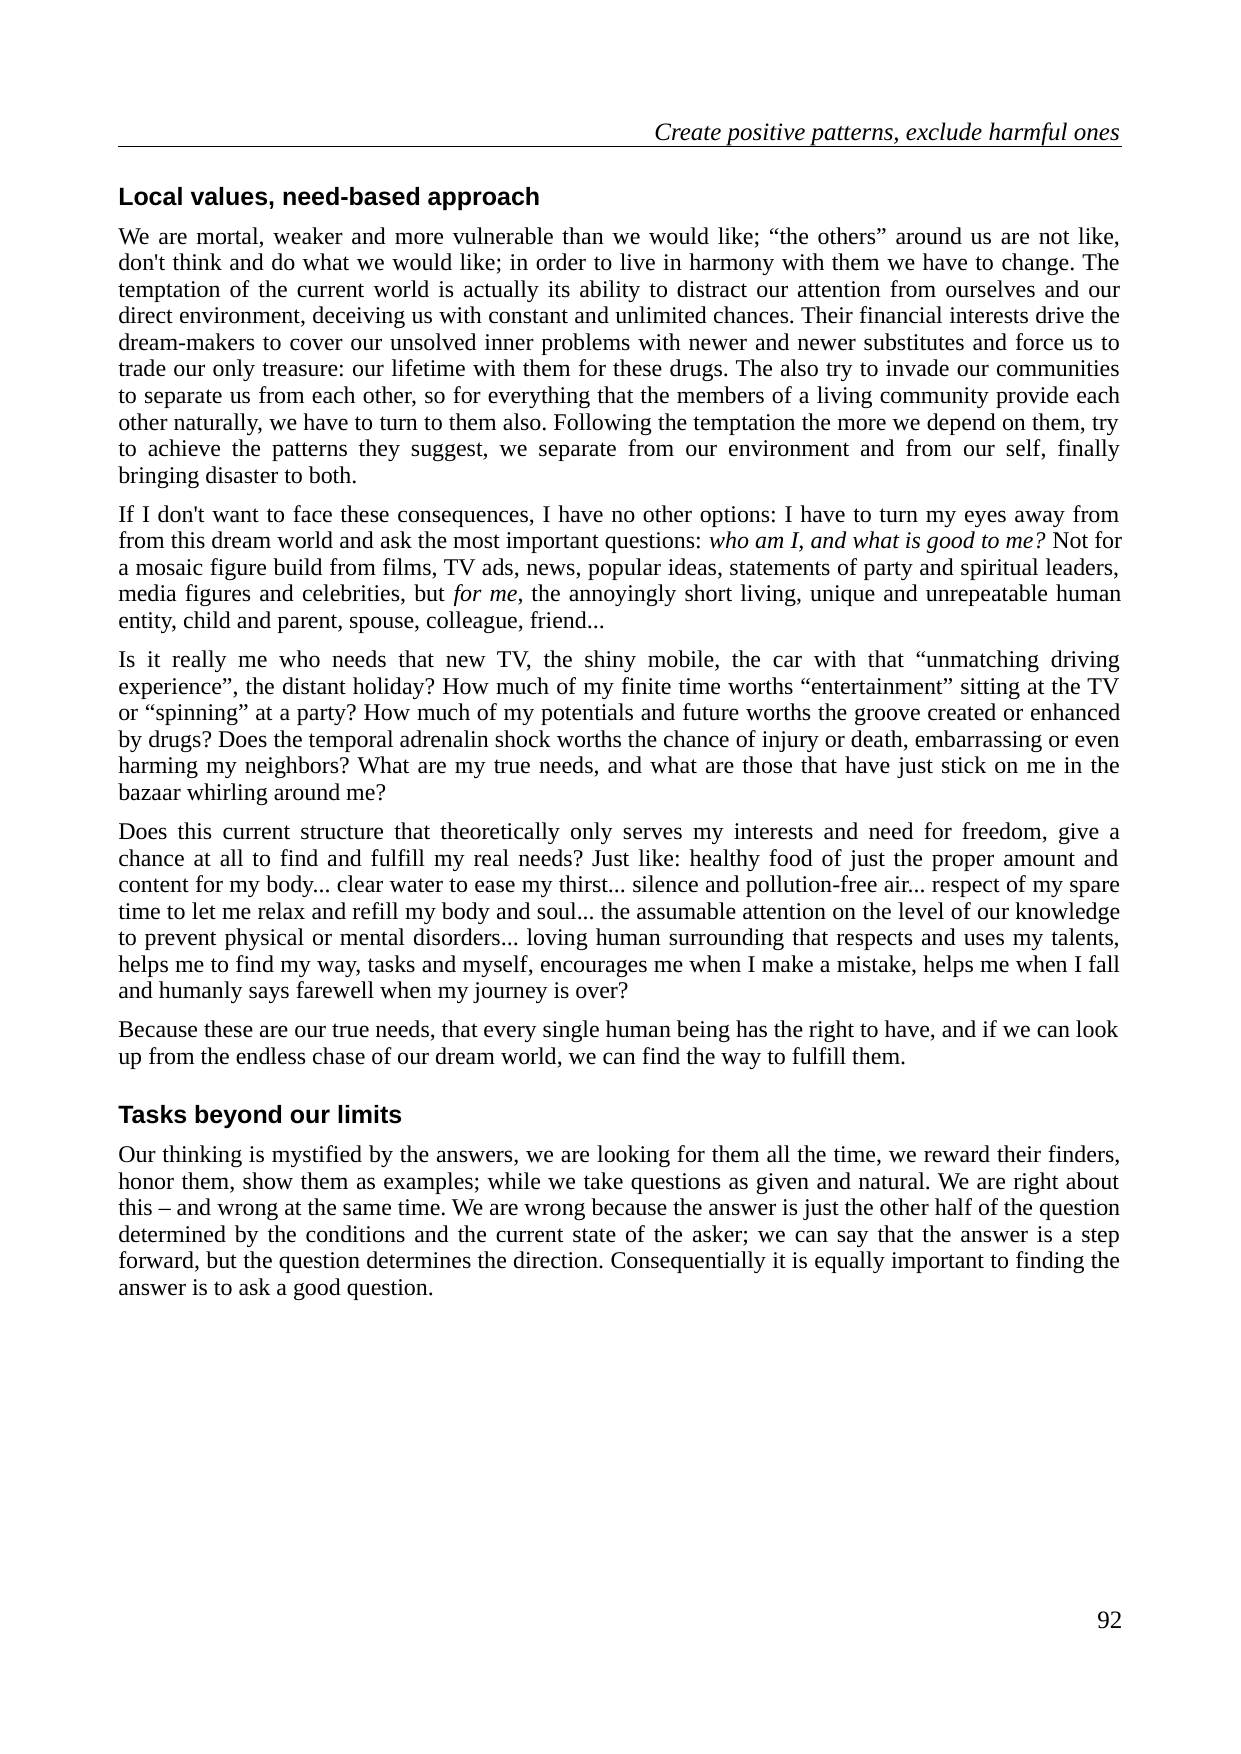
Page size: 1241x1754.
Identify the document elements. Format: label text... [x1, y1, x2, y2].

text Because these are our true needs, that every single human being has the right to have, and if we can look up from the endless chase of our dream world, we can find the way to fulfill them. [118, 1017, 1122, 1070]
subtitle Tasks beyond our limits [118, 1101, 1122, 1129]
text Is it really me who needs that new TV, the shiny mobile, the car with that “unmatching driving experience”, the distant holiday? How much of my finite time worths “entertainment” sitting at the TV or “spinning” at a party? How much of my potentials and future worths the groove created or enhanced by drugs? Does the temporal adrenalin shock worths the chance of injury or death, embarrassing or even harming my neighbors? What are my true needs, and what are those that have just stick on me in the bazaar whirling around me? [118, 646, 1122, 806]
text Does this current structure that theoretically only serves my interests and need for freedom, give a chance at all to find and fulfill my real needs? Just like: healthy food of just the proper amount and content for my body... clear water to ease my thirst... silence and pollution-free air... respect of my spare time to let me relax and refill my body and soul... the assumable attention on the level of our knowledge to prevent physical or mental disorders... loving human surrounding that respects and uses my talents, helps me to find my way, tasks and myself, encourages me when I make a mistake, helps me when I fall and humanly says farewell when my journey is over? [118, 818, 1122, 1004]
text We are mortal, weaker and more vulnerable than we would like; “the others” around us are not like, don't think and do what we would like; in order to live in harmony with them we have to change. The temptation of the current world is actually its ability to distract our attention from ourselves and our direct environment, deceiving us with constant and unlimited chances. Their financial interests drive the dream-makers to cover our unsolved inner problems with newer and newer substitutes and force us to trade our only treasure: our lifetime with them for these drugs. The also try to invade our communities to separate us from each other, so for everything that the members of a living community provide each other naturally, we have to turn to them also. Following the temptation the more we depend on them, try to achieve the patterns they suggest, we separate from our environment and from our self, finally bringing disaster to both. [118, 223, 1122, 488]
text If I don't want to face these consequences, I have no other options: I have to turn my eyes away from from this dream world and ask the most important questions: who am I, and what is good to me? Not for a mosaic figure build from films, TV ads, news, popular ideas, statements of party and spiritual leaders, media figures and celebrities, but for me, the annoyingly short living, unique and unrepeatable human entity, child and parent, spouse, colleague, friend... [118, 501, 1122, 634]
text Our thinking is mystified by the answers, we are looking for them all the time, we reward their finders, honor them, show them as examples; while we take questions as given and natural. We are right about this – and wrong at the same time. We are wrong because the answer is just the other half of the question determined by the conditions and the current state of the asker; we can say that the answer is a step forward, but the question determines the direction. Consequentially it is equally important to finding the answer is to ask a good question. [118, 1141, 1122, 1301]
subtitle Local values, need-based approach [118, 182, 1122, 210]
